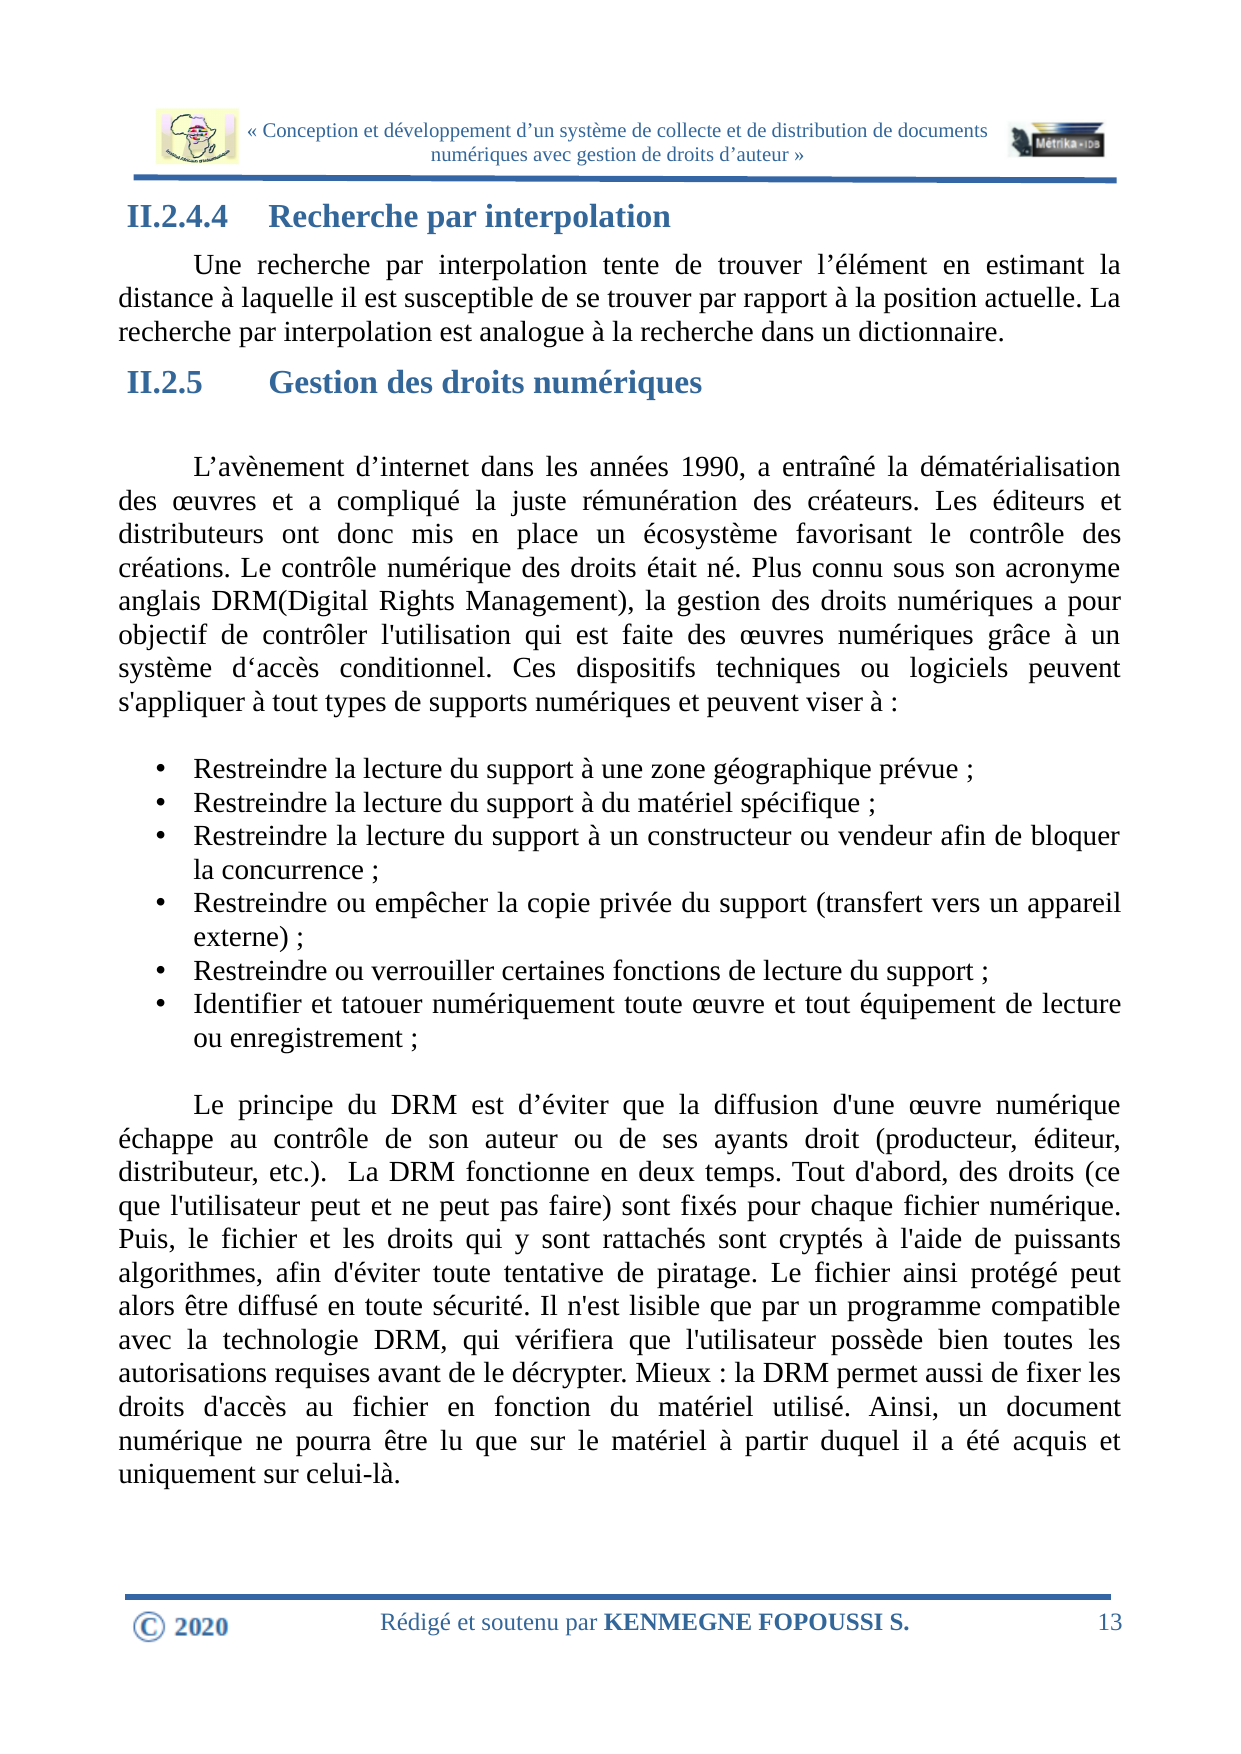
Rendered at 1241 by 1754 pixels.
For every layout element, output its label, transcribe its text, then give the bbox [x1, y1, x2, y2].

text Le principe du DRM est d’éviter que la diffusion d'une œuvre numérique échappe au contrôle de son auteur ou de ses ayants droit (producteur, éditeur, distributeur, etc.). La DRM fonctionne en deux temps. Tout d'abord, des droits (ce que l'utilisateur peut et ne peut pas faire) sont fixés pour chaque fichier numérique. Puis, le fichier et les droits qui y sont rattachés sont cryptés à l'aide de puissants algorithmes, afin d'éviter toute tentative de piratage. Le fichier ainsi protégé peut alors être diffusé en toute sécurité. Il n'est lisible que par un programme compatible avec la technologie DRM, qui vérifiera que l'utilisateur possède bien toutes les autorisations requises avant de le décrypter. Mieux : la DRM permet aussi de fixer les droits d'accès au fichier en fonction du matériel utilisé. Ainsi, un document numérique ne pourra être lu que sur le matériel à partir duquel il a été acquis et uniquement sur celui-là. [118, 1087, 1122, 1490]
list Restreindre ou empêcher la copie privée du support (transfert vers un appareil externe) ; [156, 886, 1122, 953]
picture [1003, 116, 1109, 160]
picture [154, 107, 241, 166]
list Restreindre ou verrouiller certaines fonctions de lecture du support ; [156, 953, 1122, 986]
list Restreindre la lecture du support à un constructeur ou vendeur afin de bloquer la concurrence ; [156, 818, 1122, 886]
text L’avènement d’internet dans les années 1990, a entraîné la dématérialisation des œuvres et a compliqué la juste rémunération des créateurs. Les éditeurs et distributeurs ont donc mis en place un écosystème favorisant le contrôle des créations. Le contrôle numérique des droits était né. Plus connu sous son acronyme anglais DRM(Digital Rights Management), la gestion des droits numériques a pour objectif de contrôler l'utilisation qui est faite des œuvres numériques grâce à un système d‘accès conditionnel. Ces dispositifs techniques ou logiciels peuvent s'appliquer à tout types de supports numériques et peuvent viser à : [118, 449, 1122, 718]
picture [126, 1604, 231, 1647]
text Une recherche par interpolation tente de trouver l’élément en estimant la distance à laquelle il est susceptible de se trouver par rapport à la position actuelle. La recherche par interpolation est analogue à la recherche dans un dictionnaire. [118, 247, 1122, 347]
subtitle Recherche par interpolation [118, 196, 1122, 234]
list Restreindre la lecture du support à une zone géographique prévue ; [156, 751, 1122, 785]
list Identifier et tatouer numériquement toute œuvre et tout équipement de lecture ou enregistrement ; [156, 986, 1122, 1054]
subtitle Gestion des droits numériques [118, 362, 1122, 401]
list Restreindre la lecture du support à du matériel spécifique ; [156, 785, 1122, 818]
